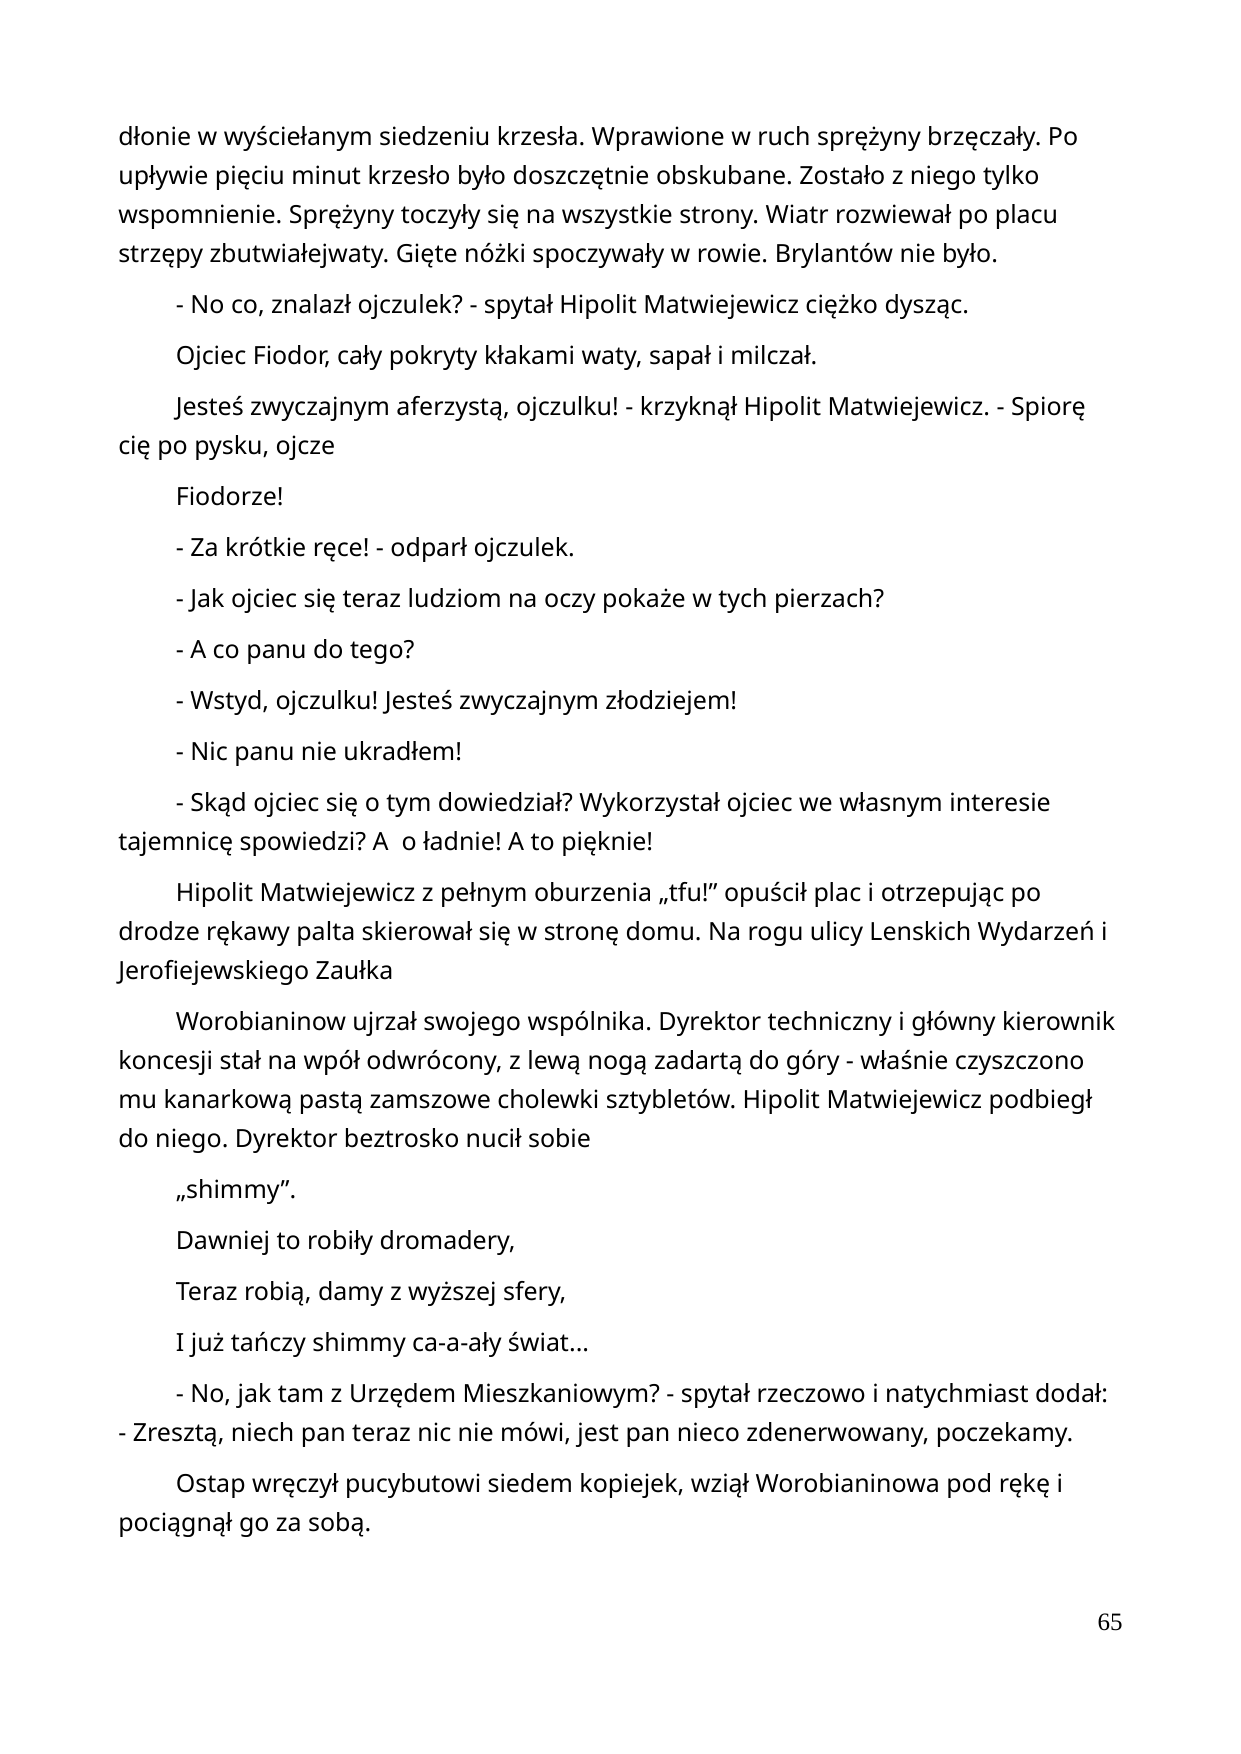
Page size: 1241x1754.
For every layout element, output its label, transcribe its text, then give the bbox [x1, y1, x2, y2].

text - Jak ojciec się teraz ludziom na oczy pokaże w tych pierzach? [118, 580, 1122, 614]
text Worobianinow ujrzał swojego wspólnika. Dyrektor techniczny i główny kierownik koncesji stał na wpół odwrócony, z lewą nogą zadartą do góry - właśnie czyszczono mu kanarkową pastą zamszowe cholewki sztybletów. Hipolit Matwiejewicz podbiegł do niego. Dyrektor beztrosko nucił sobie [118, 1003, 1122, 1155]
text Fiodorze! [118, 478, 1122, 513]
text I już tańczy shimmy ca-a-ały świat... [118, 1325, 1122, 1359]
text - No co, znalazł ojczulek? - spytał Hipolit Matwiejewicz ciężko dysząc. [118, 287, 1122, 321]
text - A co panu do tego? [118, 631, 1122, 665]
text - No, jak tam z Urzędem Mieszkaniowym? - spytał rzeczowo i natychmiast dodał: - Zresztą, niech pan teraz nic nie mówi, jest pan nieco zdenerwowany, poczekamy. [118, 1376, 1122, 1449]
text - Wstyd, ojczulku! Jesteś zwyczajnym złodziejem! [118, 682, 1122, 716]
text Dawniej to robiły dromadery, [118, 1223, 1122, 1257]
text - Skąd ojciec się o tym dowiedział? Wykorzystał ojciec we własnym interesie tajemnicę spowiedzi? A o ładnie! A to pięknie! [118, 784, 1122, 857]
text Hipolit Matwiejewicz z pełnym oburzenia „tfu!” opuścił plac i otrzepując po drodze rękawy palta skierował się w stronę domu. Na rogu ulicy Lenskich Wydarzeń i Jerofiejewskiego Zaułka [118, 874, 1122, 987]
text „shimmy”. [118, 1172, 1122, 1206]
text Jesteś zwyczajnym aferzystą, ojczulku! - krzyknął Hipolit Matwiejewicz. - Spiorę cię po pysku, ojcze [118, 388, 1122, 462]
text Teraz robią, damy z wyższej sfery, [118, 1274, 1122, 1308]
text dłonie w wyściełanym siedzeniu krzesła. Wprawione w ruch sprężyny brzęczały. Po upływie pięciu minut krzesło było doszczętnie obskubane. Zostało z niego tylko wspomnienie. Sprężyny toczyły się na wszystkie strony. Wiatr rozwiewał po placu strzępy zbutwiałejwaty. Gięte nóżki spoczywały w rowie. Brylantów nie było. [118, 118, 1122, 270]
text - Za krótkie ręce! - odparł ojczulek. [118, 529, 1122, 563]
text Ojciec Fiodor, cały pokryty kłakami waty, sapał i milczał. [118, 337, 1122, 372]
text Ostap wręczył pucybutowi siedem kopiejek, wziął Worobianinowa pod rękę i pociągnął go za sobą. [118, 1466, 1122, 1539]
text - Nic panu nie ukradłem! [118, 733, 1122, 767]
